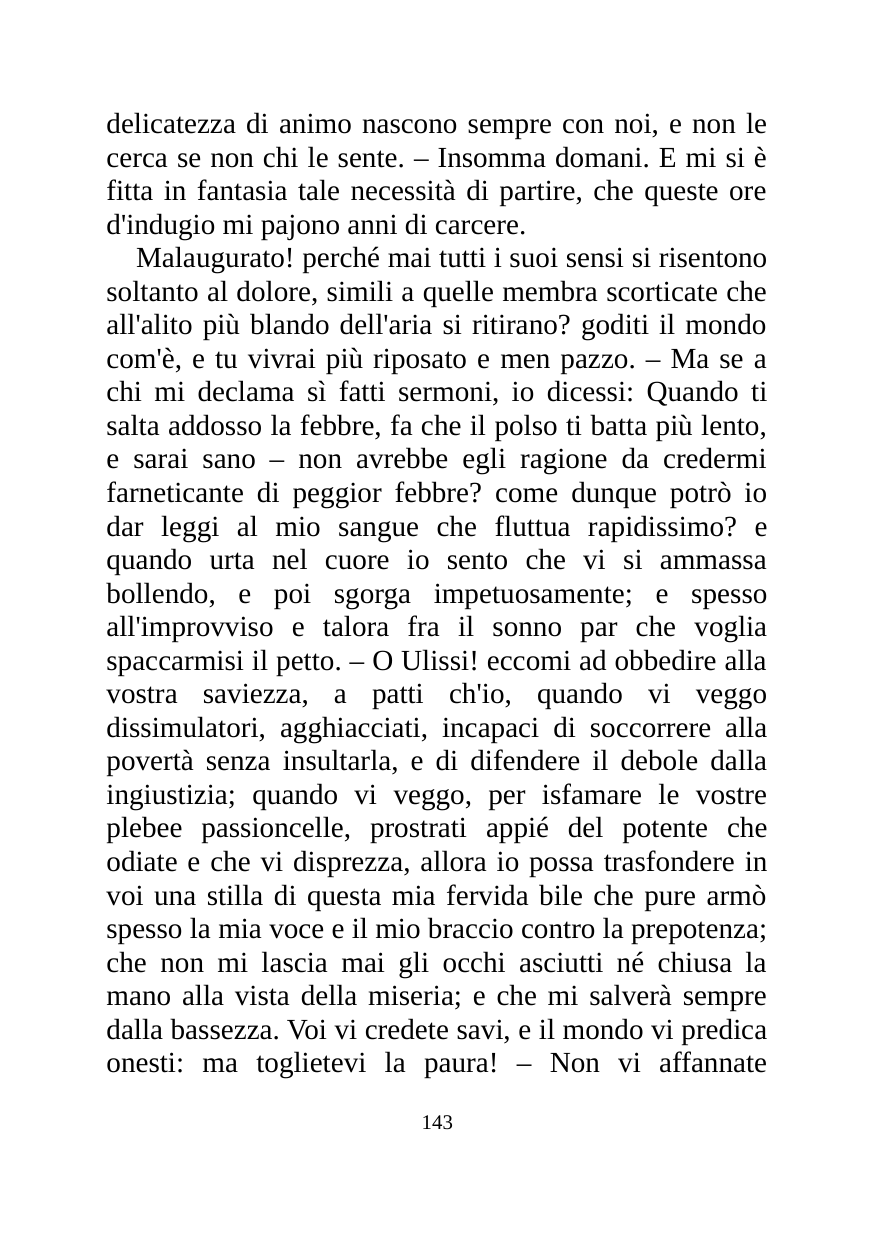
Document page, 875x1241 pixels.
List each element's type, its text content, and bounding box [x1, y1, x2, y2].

text delicatezza di animo nascono sempre con noi, e non le cerca se non chi le sente. – Insomma domani. E mi si è fitta in fantasia tale necessità di partire, che queste ore d'indugio mi pajono anni di carcere. [106, 106, 768, 240]
text Malaugurato! perché mai tutti i suoi sensi si risentono soltanto al dolore, simili a quelle membra scorticate che all'alito più blando dell'aria si ritirano? goditi il mondo com'è, e tu vivrai più riposato e men pazzo. – Ma se a chi mi declama sì fatti sermoni, io dicessi: Quando ti salta addosso la febbre, fa che il polso ti batta più lento, e sarai sano – non avrebbe egli ragione da credermi farneticante di peggior febbre? come dunque potrò io dar leggi al mio sangue che fluttua rapidissimo? e quando urta nel cuore io sento che vi si ammassa bollendo, e poi sgorga impetuosamente; e spesso all'improvviso e talora fra il sonno par che voglia spaccarmisi il petto. – O Ulissi! eccomi ad obbedire alla vostra saviezza, a patti ch'io, quando vi veggo dissimulatori, agghiacciati, incapaci di soccorrere alla povertà senza insultarla, e di difendere il debole dalla ingiustizia; quando vi veggo, per isfamare le vostre plebee passioncelle, prostrati appié del potente che odiate e che vi disprezza, allora io possa trasfondere in voi una stilla di questa mia fervida bile che pure armò spesso la mia voce e il mio braccio contro la prepotenza; che non mi lascia mai gli occhi asciutti né chiusa la mano alla vista della miseria; e che mi salverà sempre dalla bassezza. Voi vi credete savi, e il mondo vi predica onesti: ma toglietevi la paura! – Non vi affannate [106, 240, 768, 1079]
